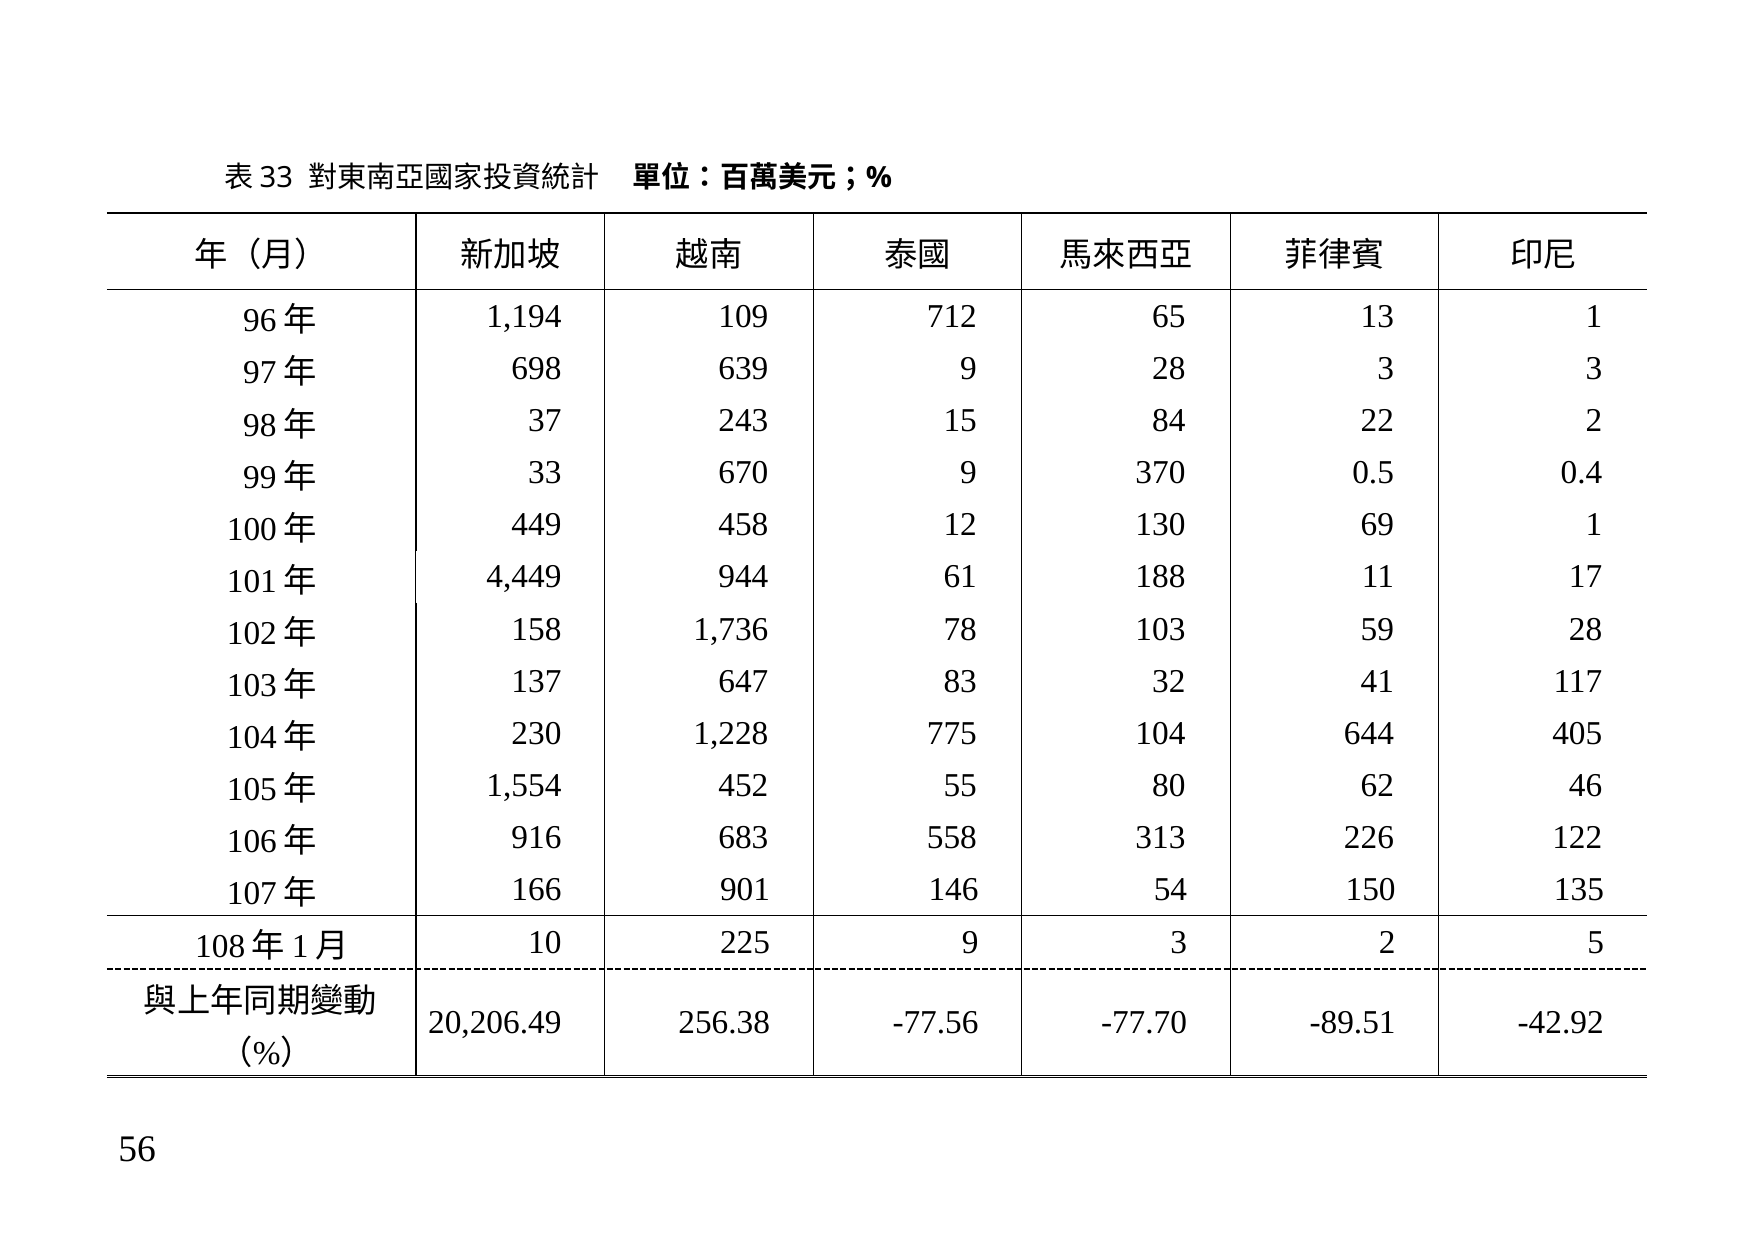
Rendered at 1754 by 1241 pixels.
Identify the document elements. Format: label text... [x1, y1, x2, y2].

table_cell 101年 [107, 551, 415, 603]
table_cell 2 [1231, 916, 1438, 968]
table_cell 122 [1439, 811, 1647, 863]
table_cell 1,228 [605, 707, 813, 759]
table_cell 644 [1231, 707, 1438, 759]
table_cell 41 [1231, 655, 1438, 707]
table_cell 62 [1231, 759, 1438, 811]
table_cell 4,449 [416, 551, 604, 603]
table_cell 226 [1231, 811, 1438, 863]
table_cell 712 [814, 290, 1021, 342]
table_cell 100年 [107, 499, 415, 551]
table_header 馬來西亞 [1022, 214, 1230, 289]
table_cell 104年 [107, 707, 415, 759]
table_cell 916 [417, 811, 604, 863]
table_header 印尼 [1439, 214, 1647, 289]
table_cell 3 [1231, 342, 1438, 394]
table_cell -89.51 [1231, 968, 1438, 1074]
table_cell -77.70 [1022, 968, 1230, 1074]
table_cell 117 [1439, 655, 1647, 707]
table_cell 2 [1439, 394, 1647, 446]
table_cell 54 [1022, 863, 1230, 915]
table_cell 135 [1439, 863, 1647, 915]
table_cell 61 [814, 551, 1021, 603]
table_cell 1 [1439, 290, 1647, 342]
subtitle 表33 對東南亞國家投資統計 單位：百萬美元；% [118, 137, 1636, 212]
table_cell 10 [417, 916, 604, 968]
table_cell 32 [1022, 655, 1230, 707]
table_cell 97年 [107, 342, 415, 394]
table_cell 452 [605, 759, 813, 811]
table_cell 103 [1022, 603, 1230, 655]
table_cell -42.92 [1439, 968, 1647, 1074]
table_cell 109 [605, 290, 813, 342]
table_cell 256.38 [605, 968, 813, 1074]
table_cell 46 [1439, 759, 1647, 811]
table_cell 9 [814, 916, 1021, 968]
table_cell 1 [1439, 499, 1647, 551]
table_cell 370 [1022, 446, 1230, 498]
table_cell 108年1月 [107, 916, 415, 968]
table_header 新加坡 [417, 214, 604, 289]
table_cell 65 [1022, 290, 1230, 342]
table_cell 188 [1022, 551, 1230, 603]
table_cell 0.5 [1231, 446, 1438, 498]
table_cell 17 [1439, 551, 1647, 603]
table_cell 84 [1022, 394, 1230, 446]
table_cell 9 [814, 342, 1021, 394]
table_cell 106年 [107, 811, 415, 863]
table_cell 1,736 [605, 603, 813, 655]
table_cell 313 [1022, 811, 1230, 863]
table_cell 558 [814, 811, 1021, 863]
table_cell 137 [417, 655, 604, 707]
table_cell 225 [605, 916, 813, 968]
table_cell 449 [417, 499, 604, 551]
table_cell 670 [605, 446, 813, 498]
table_cell 3 [1439, 342, 1647, 394]
table_cell 107年 [107, 863, 415, 915]
table_cell 1,554 [417, 759, 604, 811]
table_cell 33 [417, 446, 604, 498]
table_cell -77.56 [814, 968, 1021, 1074]
table_header 菲律賓 [1231, 214, 1438, 289]
table_cell 99年 [107, 446, 415, 498]
table_cell 與上年同期變動（%） [107, 968, 415, 1074]
table_header 年（月） [107, 214, 415, 289]
table_cell 15 [814, 394, 1021, 446]
table_header 泰國 [814, 214, 1021, 289]
table_cell 458 [605, 499, 813, 551]
table_cell 166 [417, 863, 604, 915]
table_cell 22 [1231, 394, 1438, 446]
table_cell 3 [1022, 916, 1230, 968]
table_cell 647 [605, 655, 813, 707]
table_cell 11 [1231, 551, 1438, 603]
table_cell 150 [1231, 863, 1438, 915]
table_cell 901 [605, 863, 813, 915]
table_cell 28 [1439, 603, 1647, 655]
table_cell 104 [1022, 707, 1230, 759]
table_cell 20,206.49 [417, 968, 604, 1074]
table_cell 78 [814, 603, 1021, 655]
table_cell 28 [1022, 342, 1230, 394]
table_cell 37 [417, 394, 604, 446]
table_cell 944 [605, 551, 813, 603]
table_cell 69 [1231, 499, 1438, 551]
table_cell 13 [1231, 290, 1438, 342]
table_cell 683 [605, 811, 813, 863]
table_cell 230 [417, 707, 604, 759]
table_cell 405 [1439, 707, 1647, 759]
table_cell 775 [814, 707, 1021, 759]
table_header 越南 [605, 214, 813, 289]
table_cell 9 [814, 446, 1021, 498]
table_cell 80 [1022, 759, 1230, 811]
table_cell 130 [1022, 499, 1230, 551]
table_cell 59 [1231, 603, 1438, 655]
table_cell 698 [417, 342, 604, 394]
table_cell 83 [814, 655, 1021, 707]
table_cell 639 [605, 342, 813, 394]
table_cell 5 [1439, 916, 1647, 968]
table_cell 12 [814, 499, 1021, 551]
table_cell 0.4 [1439, 446, 1647, 498]
table_cell 146 [814, 863, 1021, 915]
table_cell 55 [814, 759, 1021, 811]
table_cell 243 [605, 394, 813, 446]
table_cell 102年 [107, 603, 415, 655]
table_cell 103年 [107, 655, 415, 707]
table_cell 158 [417, 603, 604, 655]
table_cell 1,194 [417, 290, 604, 342]
table_cell 96年 [107, 290, 415, 342]
table_cell 98年 [107, 394, 415, 446]
table_cell 105年 [107, 759, 415, 811]
